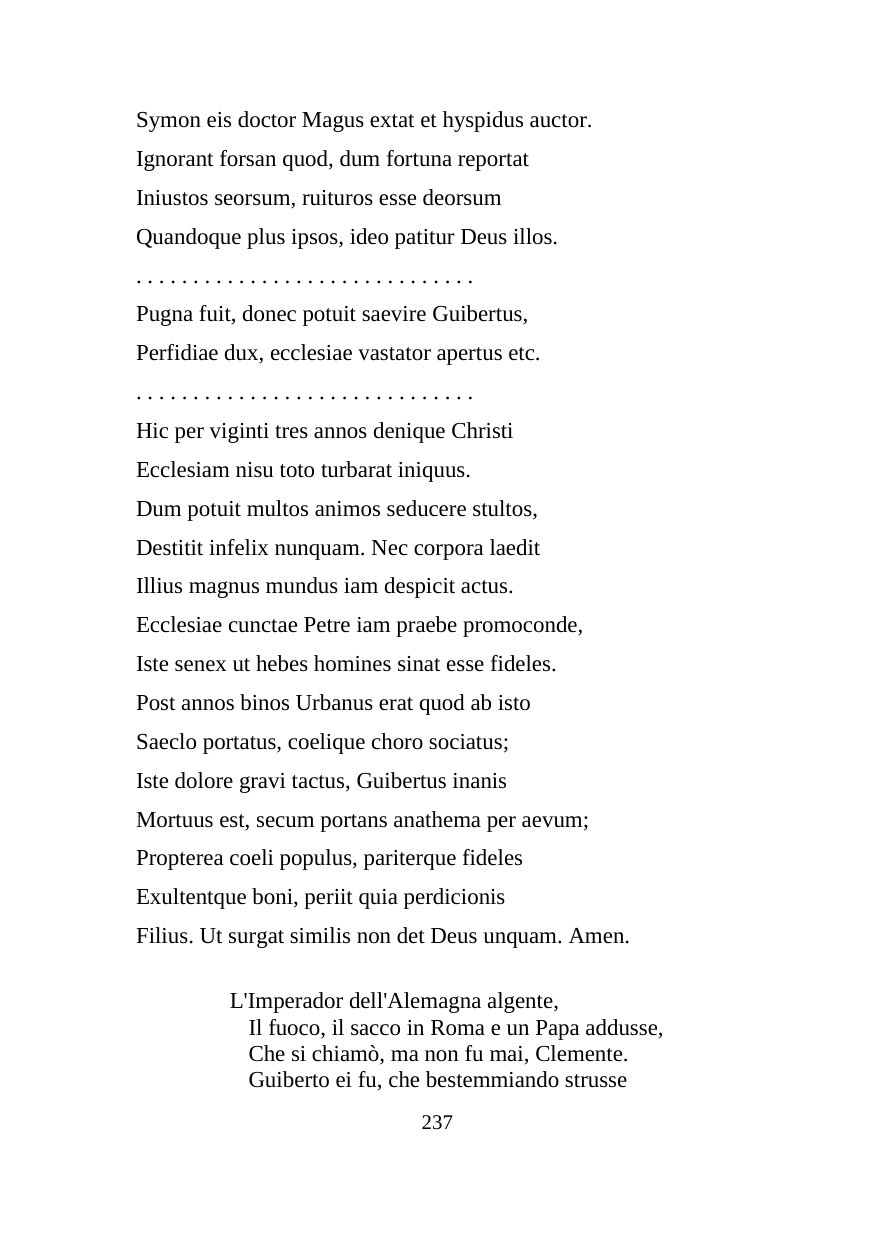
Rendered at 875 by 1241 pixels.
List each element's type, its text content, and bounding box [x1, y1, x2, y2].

text Dum potuit multos animos seducere stultos, [106, 495, 768, 521]
text Propterea coeli populus, pariterque fideles [106, 844, 768, 871]
text Che si chiamò, ma non fu mai, Clemente. [219, 1040, 768, 1066]
text Ignorant forsan quod, dum fortuna reportat [106, 145, 768, 171]
text Guiberto ei fu, che bestemmiando strusse [219, 1066, 768, 1093]
text Il fuoco, il sacco in Roma e un Papa addusse, [219, 1014, 768, 1040]
text Hic per viginti tres annos denique Christi [106, 417, 768, 443]
text Symon eis doctor Magus extat et hyspidus auctor. [106, 106, 768, 133]
text Iniustos seorsum, ruituros esse deorsum [106, 184, 768, 210]
text Exultentque boni, periit quia perdicionis [106, 883, 768, 910]
text Iste senex ut hebes homines sinat esse fideles. [106, 650, 768, 677]
text Filius. Ut surgat similis non det Deus unquam. Amen. [106, 922, 768, 948]
text Destitit infelix nunquam. Nec corpora laedit [106, 534, 768, 560]
text Iste dolore gravi tactus, Guibertus inanis [106, 767, 768, 793]
text Perfidiae dux, ecclesiae vastator apertus etc. [106, 339, 768, 366]
text Mortuus est, secum portans anathema per aevum; [106, 806, 768, 832]
text Pugna fuit, donec potuit saevire Guibertus, [106, 301, 768, 327]
text L'Imperador dell'Alemagna algente, [200, 987, 768, 1014]
text Post annos binos Urbanus erat quod ab isto [106, 689, 768, 715]
text Ecclesiam nisu toto turbarat iniquus. [106, 456, 768, 482]
text Saeclo portatus, coelique choro sociatus; [106, 728, 768, 754]
text Illius magnus mundus iam despicit actus. [106, 572, 768, 599]
text . . . . . . . . . . . . . . . . . . . . . . . . . . . . . . [106, 262, 768, 288]
text Quandoque plus ipsos, ideo patitur Deus illos. [106, 223, 768, 249]
text . . . . . . . . . . . . . . . . . . . . . . . . . . . . . . [106, 378, 768, 404]
text Ecclesiae cunctae Petre iam praebe promoconde, [106, 611, 768, 638]
